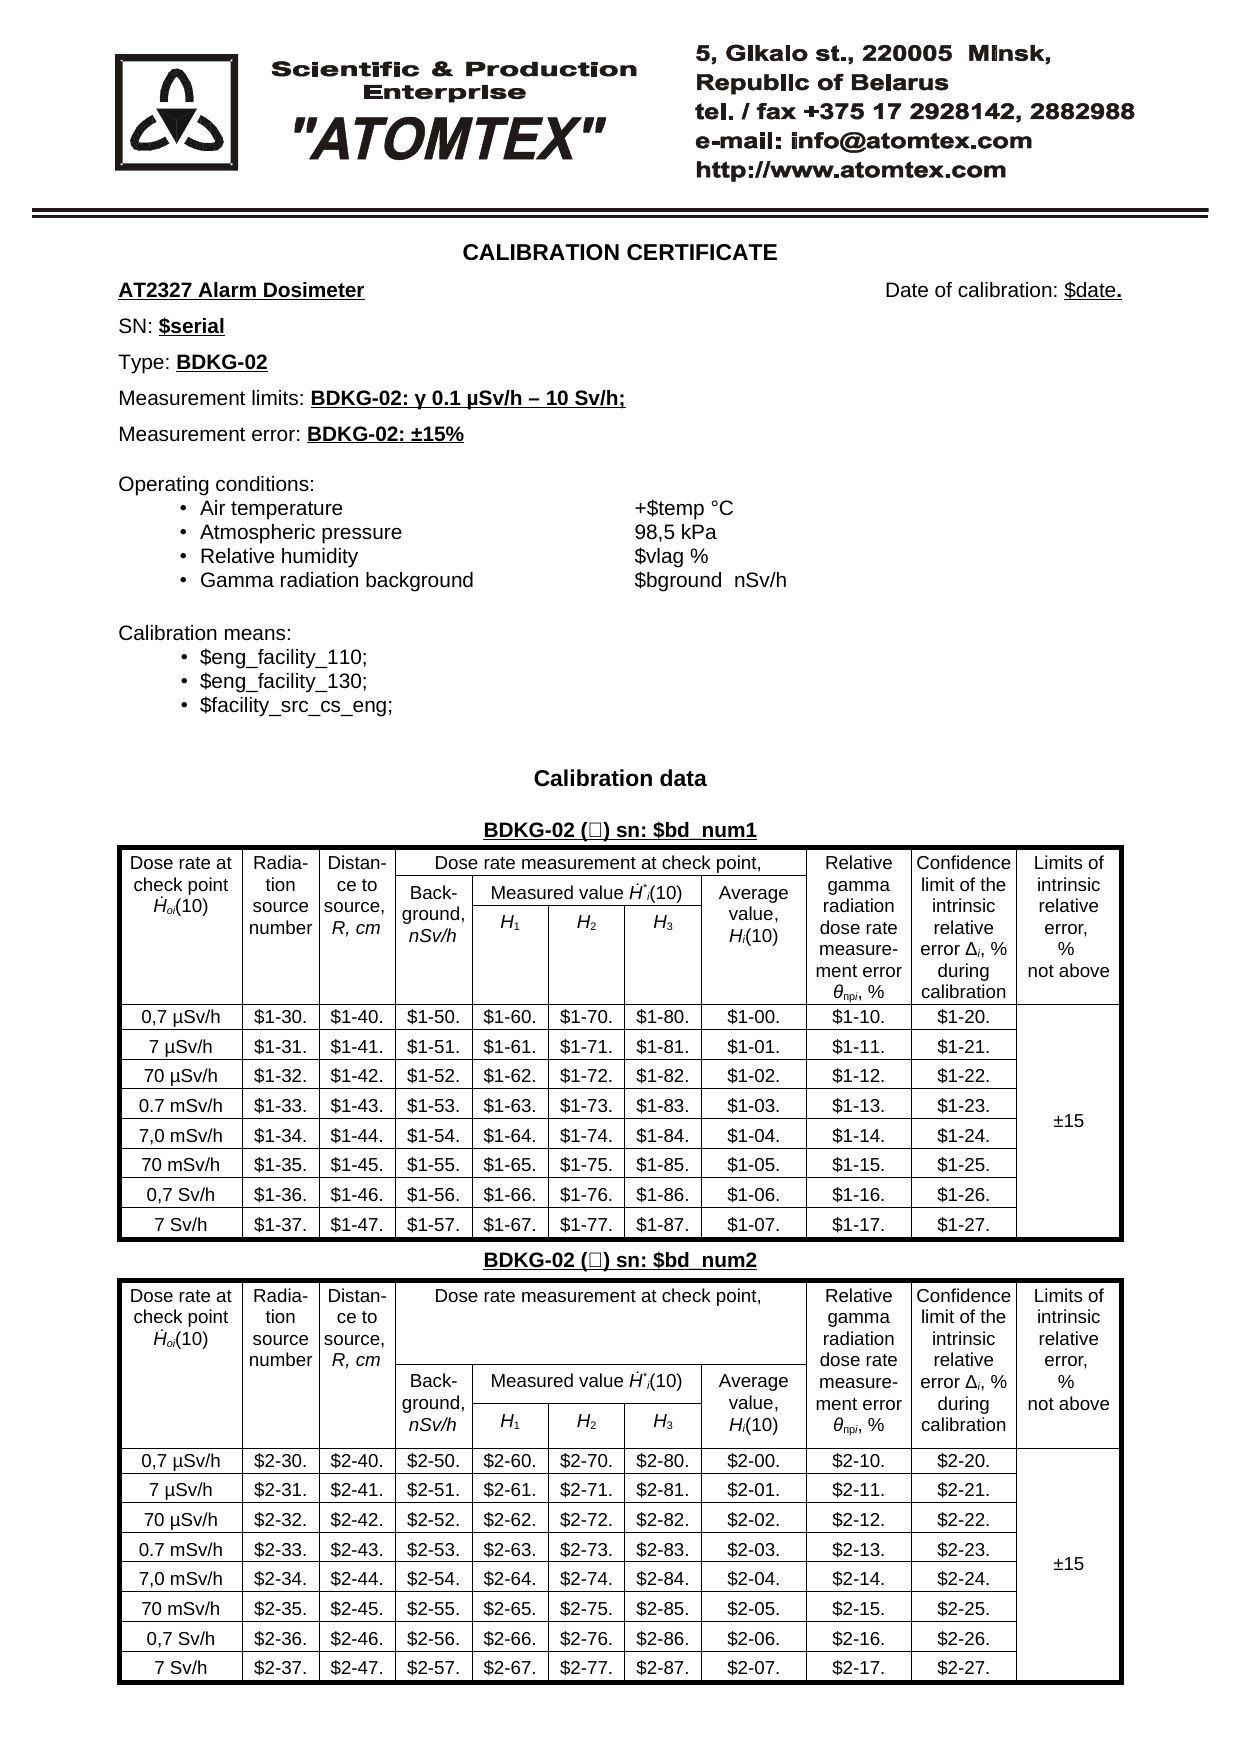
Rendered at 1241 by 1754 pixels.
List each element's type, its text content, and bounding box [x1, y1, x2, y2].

table_cell $2-77. [549, 1652, 624, 1680]
table_cell 70 µSv/h [122, 1060, 242, 1088]
table_cell $2-13. [807, 1533, 911, 1561]
table_cell Measured value Ḣ*i(10) [473, 1365, 701, 1403]
table_cell $1-35. [243, 1149, 319, 1177]
table_cell 7,0 mSv/h [122, 1119, 242, 1148]
text Measurement error: BDKG-02: ±15% [118, 421, 1122, 445]
table_cell $1-73. [549, 1089, 624, 1118]
table_cell Confidence limit of the intrinsic relative error Δi, % during calibration [912, 850, 1016, 1004]
table_cell $2-10. [807, 1449, 911, 1472]
table_cell $1-70. [549, 1005, 624, 1029]
table_cell Confidence limit of the intrinsic relative error Δi, % during calibration [912, 1283, 1016, 1448]
list Air temperature +$temp °C [179, 496, 1122, 520]
table_cell $2-23. [912, 1533, 1016, 1561]
table_cell $1-87. [625, 1208, 701, 1237]
list $eng_facility_110; [123, 645, 1122, 669]
table_cell $1-16. [807, 1178, 911, 1207]
table_cell $2-84. [625, 1562, 701, 1591]
table_cell $1-14. [807, 1119, 911, 1148]
table_cell $1-72. [549, 1060, 624, 1088]
table_cell $1-56. [396, 1178, 472, 1207]
table_cell $1-76. [549, 1178, 624, 1207]
table_cell $1-74. [549, 1119, 624, 1148]
table_cell $2-74. [549, 1562, 624, 1591]
table_cell $1-52. [396, 1060, 472, 1088]
table_cell $2-63. [473, 1533, 548, 1561]
table_cell $1-26. [912, 1178, 1016, 1207]
table_cell $1-20. [912, 1005, 1016, 1029]
table_cell $2-17. [807, 1652, 911, 1680]
text CALIBRATION CERTIFICATE [118, 239, 1122, 265]
table_cell $1-44. [320, 1119, 395, 1148]
list Relative humidity $vlag % [179, 544, 1122, 568]
table_cell $1-57. [396, 1208, 472, 1237]
table_cell $1-85. [625, 1149, 701, 1177]
table_cell $2-81. [625, 1474, 701, 1502]
table_cell 7 µSv/h [122, 1030, 242, 1058]
table_cell $1-06. [702, 1178, 806, 1207]
table_cell $1-30. [243, 1005, 319, 1029]
table_cell H1 [473, 906, 548, 1004]
table_cell H3 [625, 906, 701, 1004]
table_cell $1-60. [473, 1005, 548, 1029]
table_cell $2-00. [702, 1449, 806, 1472]
table_cell $2-26. [912, 1622, 1016, 1651]
table_cell $1-62. [473, 1060, 548, 1088]
table_cell $1-12. [807, 1060, 911, 1088]
table_cell H1 [473, 1404, 548, 1448]
table_cell $1-61. [473, 1030, 548, 1058]
list Gamma radiation background $bground nSv/h [179, 568, 1122, 592]
table_cell $2-27. [912, 1652, 1016, 1680]
table_cell $1-81. [625, 1030, 701, 1058]
table_cell $1-71. [549, 1030, 624, 1058]
table_cell 0,7 Sv/h [122, 1178, 242, 1207]
table_cell $2-47. [320, 1652, 395, 1680]
table_cell $2-82. [625, 1503, 701, 1532]
table_cell $1-45. [320, 1149, 395, 1177]
table_cell $1-10. [807, 1005, 911, 1029]
table_cell 70 mSv/h [122, 1149, 242, 1177]
table_cell 70 mSv/h [122, 1592, 242, 1621]
table_cell 0,7 µSv/h [122, 1005, 242, 1029]
table_cell $2-22. [912, 1503, 1016, 1532]
table_cell $1-42. [320, 1060, 395, 1088]
table_cell $2-52. [396, 1503, 472, 1532]
table_cell $2-53. [396, 1533, 472, 1561]
table_cell 7,0 mSv/h [122, 1562, 242, 1591]
table_cell $2-50. [396, 1449, 472, 1472]
table_cell 0,7 µSv/h [122, 1449, 242, 1472]
table_cell $1-31. [243, 1030, 319, 1058]
table_cell $2-25. [912, 1592, 1016, 1621]
table_header BDKG-02 () sn: $bd_num2 [119, 1242, 1121, 1278]
table_cell Dose rate at check point Ḣoi(10) [122, 850, 242, 1004]
table_cell $2-76. [549, 1622, 624, 1651]
table_cell 70 µSv/h [122, 1503, 242, 1532]
text [118, 218, 1122, 237]
table_cell $2-24. [912, 1562, 1016, 1591]
table_cell $1-66. [473, 1178, 548, 1207]
table_cell Radia-tion source number [243, 1283, 319, 1448]
table_cell Measured value Ḣ*i(10) [473, 876, 701, 904]
table_cell $1-01. [702, 1030, 806, 1058]
table_cell Distan-ce to source, R, сm [320, 1283, 395, 1448]
table_header BDKG-02 () sn: $bd_num1 [119, 815, 1121, 845]
table_cell $2-54. [396, 1562, 472, 1591]
table_cell $1-32. [243, 1060, 319, 1088]
table_cell $1-83. [625, 1089, 701, 1118]
list $eng_facility_130; [123, 669, 1122, 693]
list $facility_src_cs_eng; [123, 693, 1122, 717]
table_cell $2-41. [320, 1474, 395, 1502]
table_cell $2-67. [473, 1652, 548, 1680]
table_cell $1-11. [807, 1030, 911, 1058]
table_cell $2-55. [396, 1592, 472, 1621]
table_cell Distan-ce to source, R, сm [320, 850, 395, 1004]
table_cell Dose rate at check point Ḣoi(10) [122, 1283, 242, 1448]
table_cell $2-87. [625, 1652, 701, 1680]
table_cell $1-75. [549, 1149, 624, 1177]
table_cell $2-20. [912, 1449, 1016, 1472]
table_cell $1-67. [473, 1208, 548, 1237]
table_cell Relative gamma radiation dose rate measure-ment error θпрi, % [807, 850, 911, 1004]
table_cell Average value, Hi(10) [702, 1365, 806, 1448]
table_cell $2-32. [243, 1503, 319, 1532]
table_cell $2-15. [807, 1592, 911, 1621]
table_cell $2-62. [473, 1503, 548, 1532]
table_cell $1-13. [807, 1089, 911, 1118]
table_cell $1-40. [320, 1005, 395, 1029]
table_cell $1-17. [807, 1208, 911, 1237]
table_cell H3 [625, 1404, 701, 1448]
table_cell 0,7 Sv/h [122, 1622, 242, 1651]
table_cell $2-70. [549, 1449, 624, 1472]
table_cell $1-24. [912, 1119, 1016, 1148]
table_cell $2-75. [549, 1592, 624, 1621]
table_cell $1-50. [396, 1005, 472, 1029]
table_cell $1-03. [702, 1089, 806, 1118]
table_cell $2-02. [702, 1503, 806, 1532]
text AT2327 Alarm Dosimeter Date of calibration: $date. [118, 278, 1122, 302]
table_cell $2-40. [320, 1449, 395, 1472]
table_cell $2-42. [320, 1503, 395, 1532]
table_cell $2-37. [243, 1652, 319, 1680]
table_cell $1-27. [912, 1208, 1016, 1237]
table_cell Back-ground, nSv/h [396, 1365, 472, 1448]
table_cell Dose rate measurement at check point, [396, 850, 806, 875]
table_cell $1-05. [702, 1149, 806, 1177]
table_cell $2-83. [625, 1533, 701, 1561]
table_cell $1-54. [396, 1119, 472, 1148]
table_cell $2-65. [473, 1592, 548, 1621]
table_cell $1-07. [702, 1208, 806, 1237]
text Calibration data [118, 765, 1122, 791]
table_cell $2-72. [549, 1503, 624, 1532]
table_cell $2-04. [702, 1562, 806, 1591]
text Operating conditions: [118, 472, 1122, 496]
table_cell $2-80. [625, 1449, 701, 1472]
table_cell $2-43. [320, 1533, 395, 1561]
table_cell $1-55. [396, 1149, 472, 1177]
table_cell $1-53. [396, 1089, 472, 1118]
table_cell $2-34. [243, 1562, 319, 1591]
table_cell $2-11. [807, 1474, 911, 1502]
table_cell 0.7 mSv/h [122, 1533, 242, 1561]
table_cell Radia-tion source number [243, 850, 319, 1004]
table_cell $2-66. [473, 1622, 548, 1651]
table_cell Back-ground, nSv/h [396, 876, 472, 1004]
table_cell ±15 [1017, 1005, 1119, 1237]
table_cell $1-82. [625, 1060, 701, 1088]
table_cell $2-31. [243, 1474, 319, 1502]
table_cell $1-33. [243, 1089, 319, 1118]
table_cell $2-30. [243, 1449, 319, 1472]
table_cell 0.7 mSv/h [122, 1089, 242, 1118]
table_cell H2 [549, 1404, 624, 1448]
table_cell Dose rate measurement at check point, [396, 1283, 806, 1363]
table_cell $2-61. [473, 1474, 548, 1502]
table_cell $2-46. [320, 1622, 395, 1651]
table_cell $2-64. [473, 1562, 548, 1591]
table_cell $2-56. [396, 1622, 472, 1651]
table_cell $2-57. [396, 1652, 472, 1680]
table_cell 7 Sv/h [122, 1208, 242, 1237]
table_cell $1-15. [807, 1149, 911, 1177]
table_cell $2-07. [702, 1652, 806, 1680]
table_cell $1-43. [320, 1089, 395, 1118]
table_cell H2 [549, 906, 624, 1004]
table_cell $1-22. [912, 1060, 1016, 1088]
table_cell ±15 [1017, 1449, 1119, 1680]
table_cell $1-34. [243, 1119, 319, 1148]
table_cell Limits of intrinsic relative error, % not above [1017, 850, 1119, 1004]
table_cell $2-36. [243, 1622, 319, 1651]
table_cell $1-21. [912, 1030, 1016, 1058]
table_cell Average value, Hi(10) [702, 876, 806, 1004]
table_cell $1-04. [702, 1119, 806, 1148]
table_cell $1-36. [243, 1178, 319, 1207]
table_cell Limits of intrinsic relative error, % not above [1017, 1283, 1119, 1448]
table_cell $1-51. [396, 1030, 472, 1058]
table_cell $1-47. [320, 1208, 395, 1237]
table_cell $1-00. [702, 1005, 806, 1029]
table_cell Relative gamma radiation dose rate measure-ment error θпрi, % [807, 1283, 911, 1448]
table_cell $2-60. [473, 1449, 548, 1472]
table_cell $1-80. [625, 1005, 701, 1029]
table_cell $2-85. [625, 1592, 701, 1621]
text Measurement limits: BDKG-02: γ 0.1 µSv/h – 10 Sv/h; [118, 386, 1122, 409]
table_cell $2-05. [702, 1592, 806, 1621]
table_cell $1-25. [912, 1149, 1016, 1177]
text Type: BDKG-02 [118, 349, 1122, 373]
table_cell $1-65. [473, 1149, 548, 1177]
table_cell 7 µSv/h [122, 1474, 242, 1502]
table_cell $2-45. [320, 1592, 395, 1621]
table_cell $2-16. [807, 1622, 911, 1651]
table_cell $1-64. [473, 1119, 548, 1148]
table_cell $2-12. [807, 1503, 911, 1532]
table_cell $1-84. [625, 1119, 701, 1148]
list Atmospheric pressure 98,5 kPa [179, 520, 1122, 544]
table_cell $2-06. [702, 1622, 806, 1651]
table_cell $2-33. [243, 1533, 319, 1561]
table_cell $2-35. [243, 1592, 319, 1621]
table_cell $2-51. [396, 1474, 472, 1502]
table_cell $1-23. [912, 1089, 1016, 1118]
table_cell $2-44. [320, 1562, 395, 1591]
table_cell 7 Sv/h [122, 1652, 242, 1680]
table_cell $2-21. [912, 1474, 1016, 1502]
table_cell $1-63. [473, 1089, 548, 1118]
table_cell $1-46. [320, 1178, 395, 1207]
table_cell $2-01. [702, 1474, 806, 1502]
table_cell $1-86. [625, 1178, 701, 1207]
table_cell $1-02. [702, 1060, 806, 1088]
table_cell $1-41. [320, 1030, 395, 1058]
table_cell $2-73. [549, 1533, 624, 1561]
table_cell $2-14. [807, 1562, 911, 1591]
table_cell $2-03. [702, 1533, 806, 1561]
text Calibration means: [118, 621, 1122, 645]
text SN: $serial [118, 314, 1122, 338]
text [118, 178, 1122, 208]
table_cell $2-71. [549, 1474, 624, 1502]
table_cell $1-77. [549, 1208, 624, 1237]
table_cell $1-37. [243, 1208, 319, 1237]
table_cell $2-86. [625, 1622, 701, 1651]
